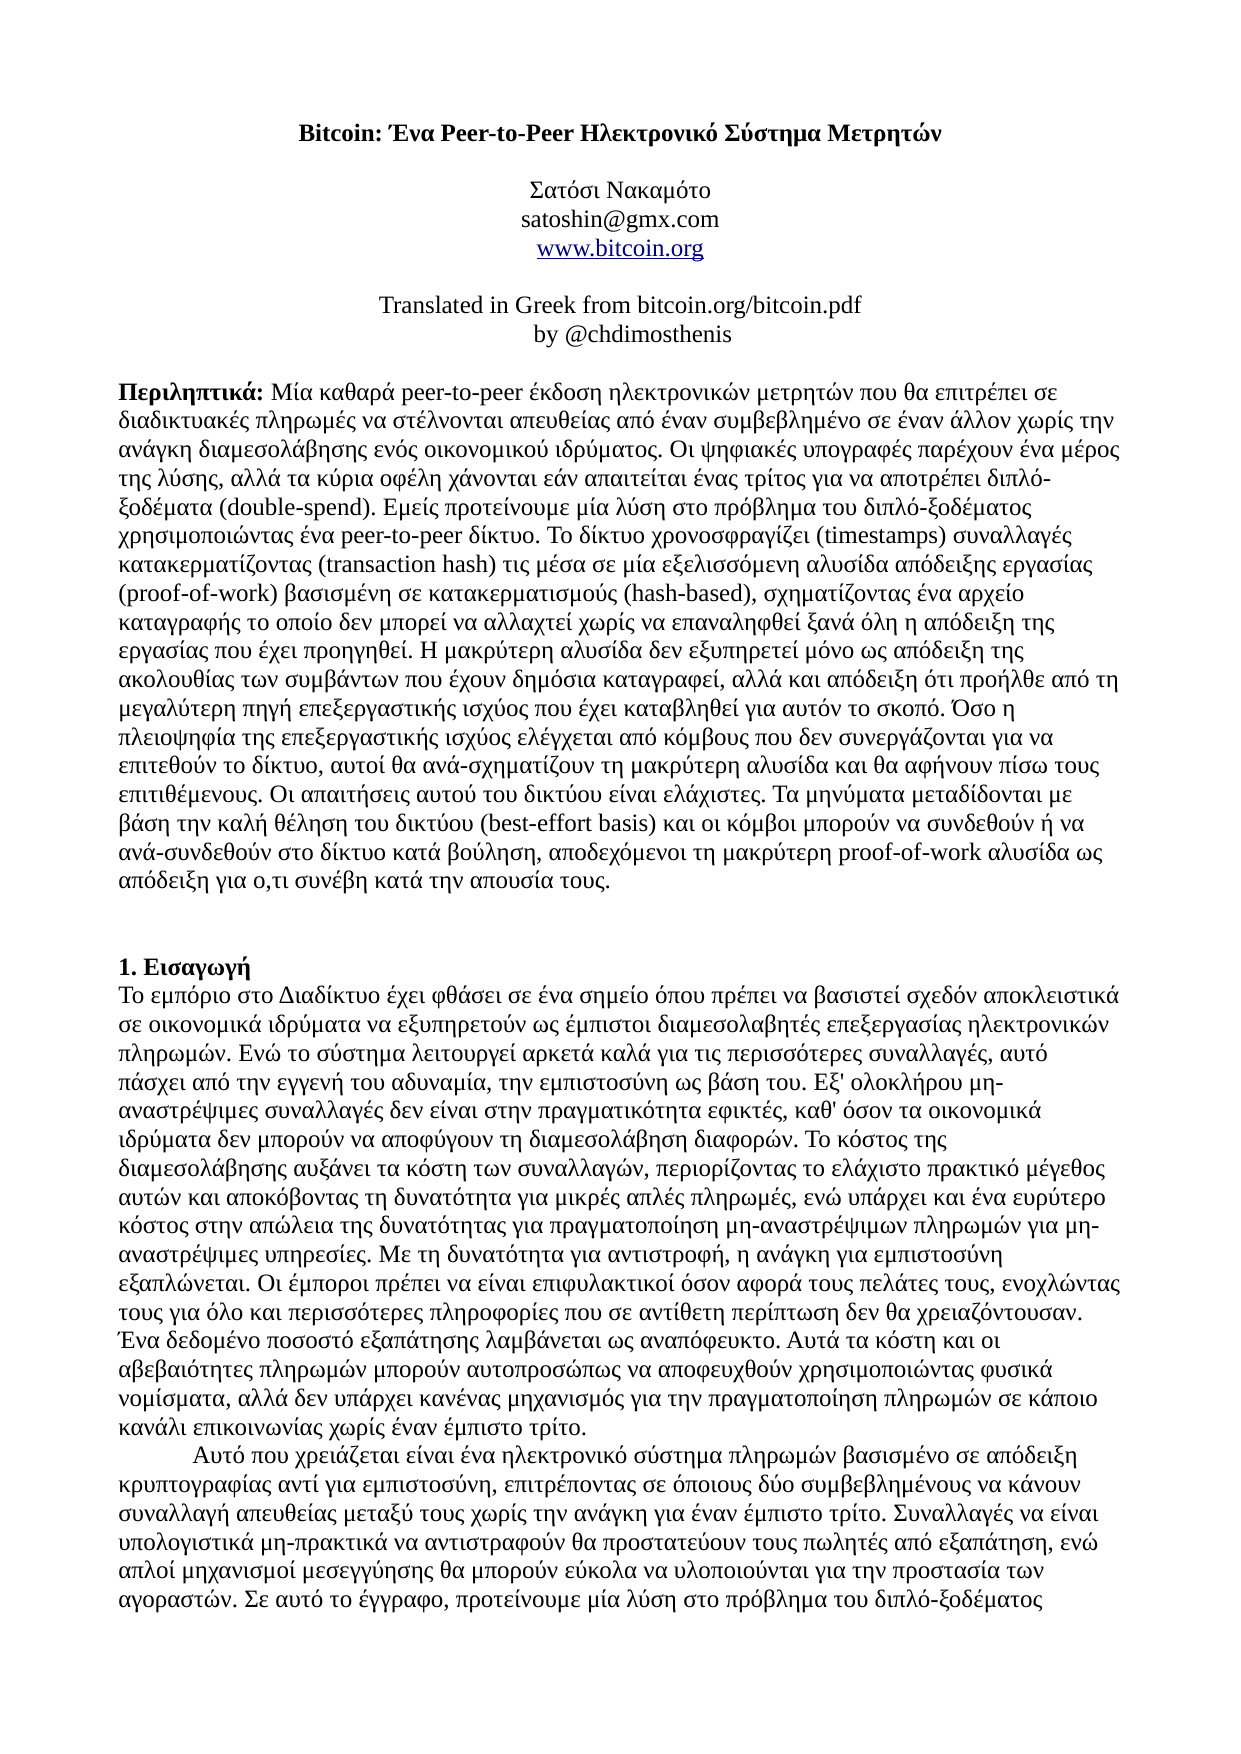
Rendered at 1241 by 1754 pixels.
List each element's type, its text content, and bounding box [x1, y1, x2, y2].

text Σατόσι Νακαμότο [118, 176, 1122, 204]
text Translated in Greek from bitcoin.org/bitcoin.pdf [118, 291, 1122, 319]
text by @chdimosthenis [118, 319, 1122, 348]
text Το εμπόριο στο Διαδίκτυο έχει φθάσει σε ένα σημείο όπου πρέπει να βασιστεί σχεδόν αποκλειστικά σε οικονομικά ιδρύματα να εξυπηρετούν ως έμπιστοι διαμεσολαβητές επεξεργασίας ηλεκτρονικών πληρωμών. Ενώ το σύστημα λειτουργεί αρκετά καλά για τις περισσότερες συναλλαγές, αυτό πάσχει από την εγγενή του αδυναμία, την εμπιστοσύνη ως βάση του. Εξ' ολοκλήρου μη-αναστρέψιμες συναλλαγές δεν είναι στην πραγματικότητα εφικτές, καθ' όσον τα οικονομικά ιδρύματα δεν μπορούν να αποφύγουν τη διαμεσολάβηση διαφορών. Το κόστος της διαμεσολάβησης αυξάνει τα κόστη των συναλλαγών, περιορίζοντας το ελάχιστο πρακτικό μέγεθος αυτών και αποκόβοντας τη δυνατότητα για μικρές απλές πληρωμές, ενώ υπάρχει και ένα ευρύτερο κόστος στην απώλεια της δυνατότητας για πραγματοποίηση μη-αναστρέψιμων πληρωμών για μη-αναστρέψιμες υπηρεσίες. Με τη δυνατότητα για αντιστροφή, η ανάγκη για εμπιστοσύνη εξαπλώνεται. Οι έμποροι πρέπει να είναι επιφυλακτικοί όσον αφορά τους πελάτες τους, ενοχλώντας τους για όλο και περισσότερες πληροφορίες που σε αντίθετη περίπτωση δεν θα χρειαζόντουσαν. Ένα δεδομένο ποσοστό εξαπάτησης λαμβάνεται ως αναπόφευκτο. Αυτά τα κόστη και οι αβεβαιότητες πληρωμών μπορούν αυτοπροσώπως να αποφευχθούν χρησιμοποιώντας φυσικά νομίσματα, αλλά δεν υπάρχει κανένας μηχανισμός για την πραγματοποίηση πληρωμών σε κάποιο κανάλι επικοινωνίας χωρίς έναν έμπιστο τρίτο. [118, 981, 1122, 1441]
text Περιληπτικά: Μία καθαρά peer-to-peer έκδοση ηλεκτρονικών μετρητών που θα επιτρέπει σε διαδικτυακές πληρωμές να στέλνονται απευθείας από έναν συμβεβλημένο σε έναν άλλον χωρίς την ανάγκη διαμεσολάβησης ενός οικονομικού ιδρύματος. Οι ψηφιακές υπογραφές παρέχουν ένα μέρος της λύσης, αλλά τα κύρια οφέλη χάνονται εάν απαιτείται ένας τρίτος για να αποτρέπει διπλό-ξοδέματα (double-spend). Εμείς προτείνουμε μία λύση στο πρόβλημα του διπλό-ξοδέματος χρησιμοποιώντας ένα peer-to-peer δίκτυο. Το δίκτυο χρονοσφραγίζει (timestamps) συναλλαγές κατακερματίζοντας (transaction hash) τις μέσα σε μία εξελισσόμενη αλυσίδα απόδειξης εργασίας (proof-of-work) βασισμένη σε κατακερματισμούς (hash-based), σχηματίζοντας ένα αρχείο καταγραφής το οποίο δεν μπορεί να αλλαχτεί χωρίς να επαναληφθεί ξανά όλη η απόδειξη της εργασίας που έχει προηγηθεί. Η μακρύτερη αλυσίδα δεν εξυπηρετεί μόνο ως απόδειξη της ακολουθίας των συμβάντων που έχουν δημόσια καταγραφεί, αλλά και απόδειξη ότι προήλθε από τη μεγαλύτερη πηγή επεξεργαστικής ισχύος που έχει καταβληθεί για αυτόν το σκοπό. Όσο η πλειοψηφία της επεξεργαστικής ισχύος ελέγχεται από κόμβους που δεν συνεργάζονται για να επιτεθούν το δίκτυο, αυτοί θα ανά-σχηματίζουν τη μακρύτερη αλυσίδα και θα αφήνουν πίσω τους επιτιθέμενους. Οι απαιτήσεις αυτού του δικτύου είναι ελάχιστες. Τα μηνύματα μεταδίδονται με βάση την καλή θέληση του δικτύου (best-effort basis) και οι κόμβοι μπορούν να συνδεθούν ή να ανά-συνδεθούν στο δίκτυο κατά βούληση, αποδεχόμενοι τη μακρύτερη proof-of-work αλυσίδα ως απόδειξη για ο,τι συνέβη κατά την απουσία τους. [118, 377, 1122, 894]
text www.bitcoin.org [118, 233, 1122, 262]
text 1. Εισαγωγή [118, 952, 1122, 981]
text Bitcoin: Ένα Peer-to-Peer Ηλεκτρονικό Σύστημα Μετρητών [118, 118, 1122, 147]
text Αυτό που χρειάζεται είναι ένα ηλεκτρονικό σύστημα πληρωμών βασισμένο σε απόδειξη κρυπτογραφίας αντί για εμπιστοσύνη, επιτρέποντας σε όποιους δύο συμβεβλημένους να κάνουν συναλλαγή απευθείας μεταξύ τους χωρίς την ανάγκη για έναν έμπιστο τρίτο. Συναλλαγές να είναι υπολογιστικά μη-πρακτικά να αντιστραφούν θα προστατεύουν τους πωλητές από εξαπάτηση, ενώ απλοί μηχανισμοί μεσεγγύησης θα μπορούν εύκολα να υλοποιούνται για την προστασία των αγοραστών. Σε αυτό το έγγραφο, προτείνουμε μία λύση στο πρόβλημα του διπλό-ξοδέματος [118, 1441, 1122, 1613]
text satoshin@gmx.com [118, 204, 1122, 233]
